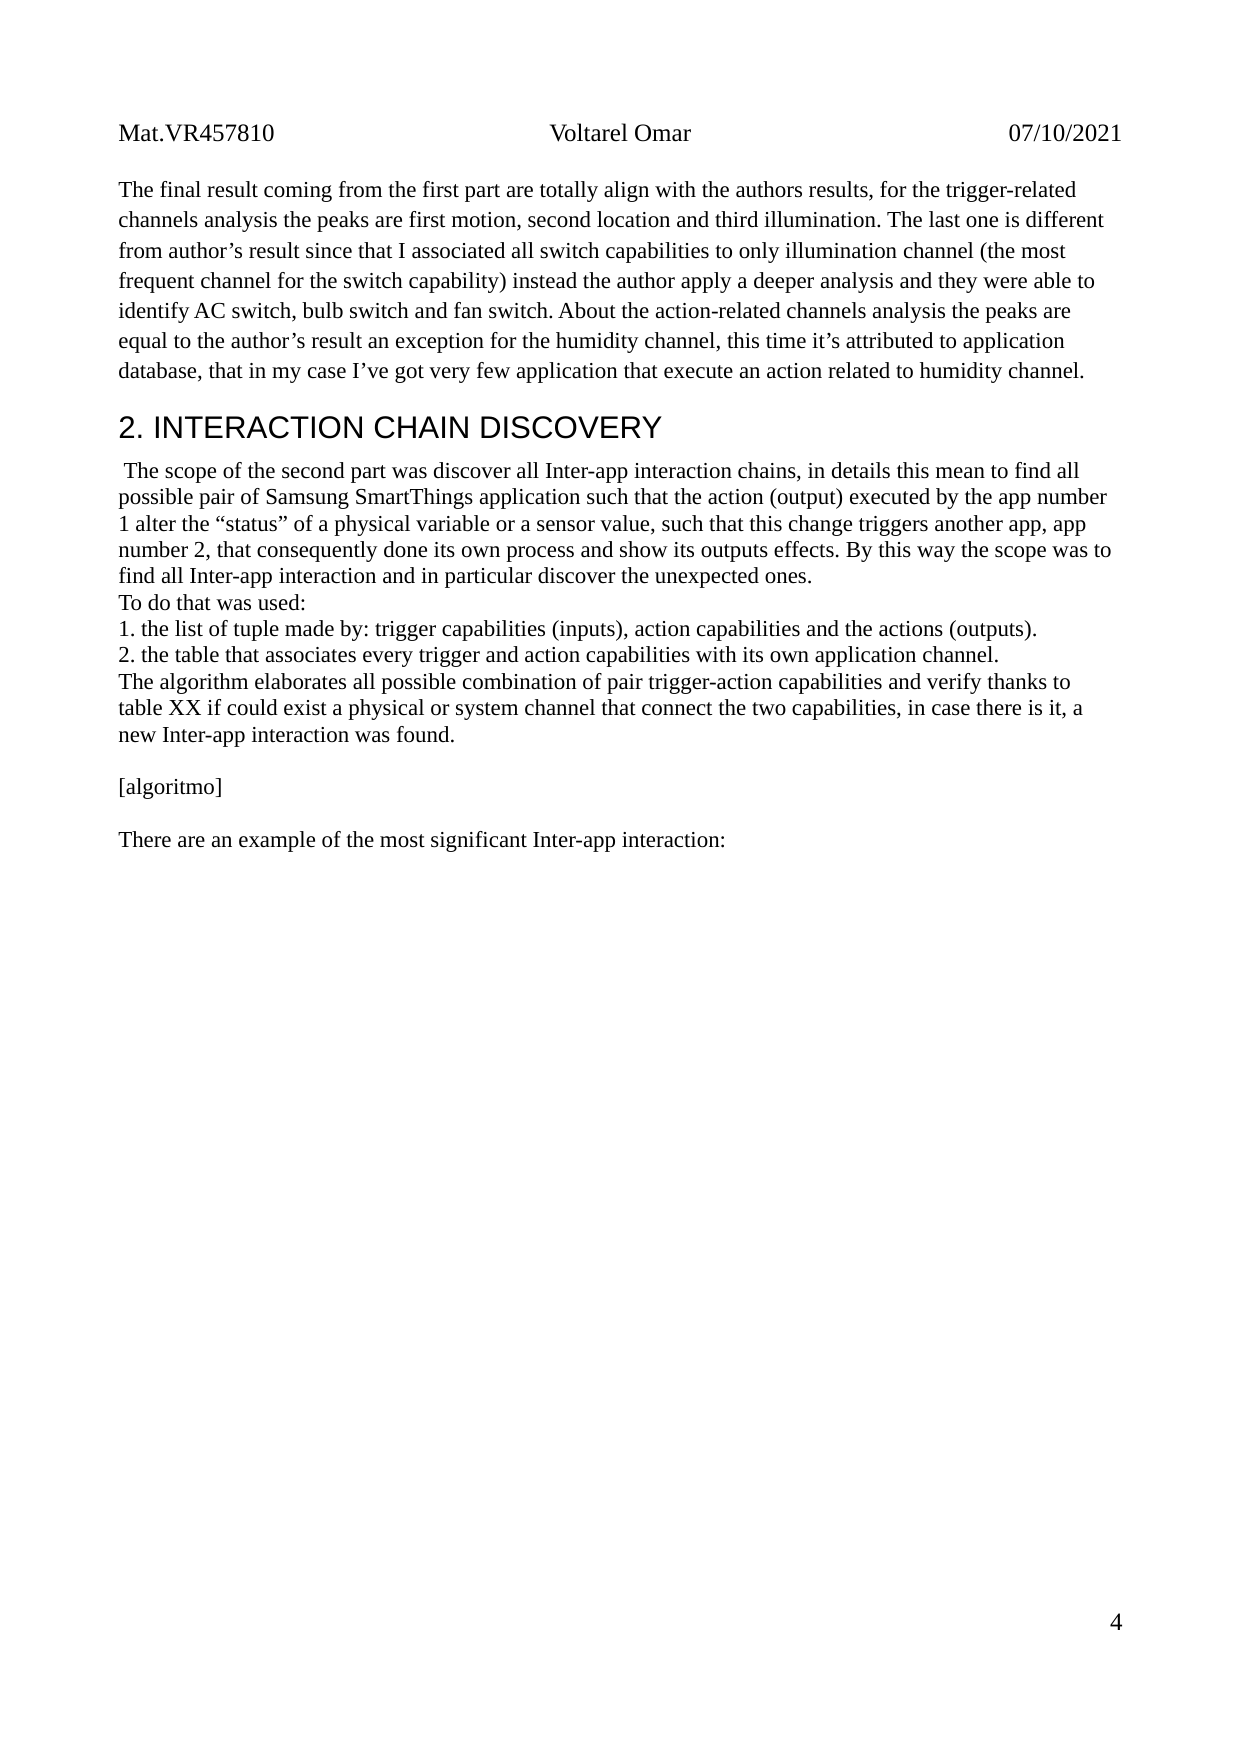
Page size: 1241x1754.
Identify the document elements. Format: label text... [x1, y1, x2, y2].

text There are an example of the most significant Inter-app interaction: [118, 826, 1122, 852]
text To do that was used: [118, 589, 1122, 615]
text 2. the table that associates every trigger and action capabilities with its own application channel. [118, 642, 1122, 668]
text The scope of the second part was discover all Inter-app interaction chains, in details this mean to find all possible pair of Samsung SmartThings application such that the action (output) executed by the app number 1 alter the “status” of a physical variable or a sensor value, such that this change triggers another app, app number 2, that consequently done its own process and show its outputs effects. By this way the scope was to find all Inter-app interaction and in particular discover the unexpected ones. [118, 457, 1122, 589]
text 1. the list of tuple made by: trigger capabilities (inputs), action capabilities and the actions (outputs). [118, 615, 1122, 642]
text [algoritmo] [118, 773, 1122, 800]
text The algorithm elaborates all possible combination of pair trigger-action capabilities and verify thanks to table XX if could exist a physical or system channel that connect the two capabilities, in case there is it, a new Inter-app interaction was found. [118, 668, 1122, 747]
text The final result coming from the first part are totally align with the authors results, for the trigger-related channels analysis the peaks are first motion, second location and third illumination. The last one is different from author’s result since that I associated all switch capabilities to only illumination channel (the most frequent channel for the switch capability) instead the author apply a deeper analysis and they were able to identify AC switch, bulb switch and fan switch. About the action-related channels analysis the peaks are equal to the author’s result an exception for the humidity channel, this time it’s attributed to application database, that in my case I’ve got very few application that execute an action related to humidity channel. [118, 176, 1122, 384]
subtitle 2. INTERACTION CHAIN DISCOVERY [118, 409, 1122, 444]
